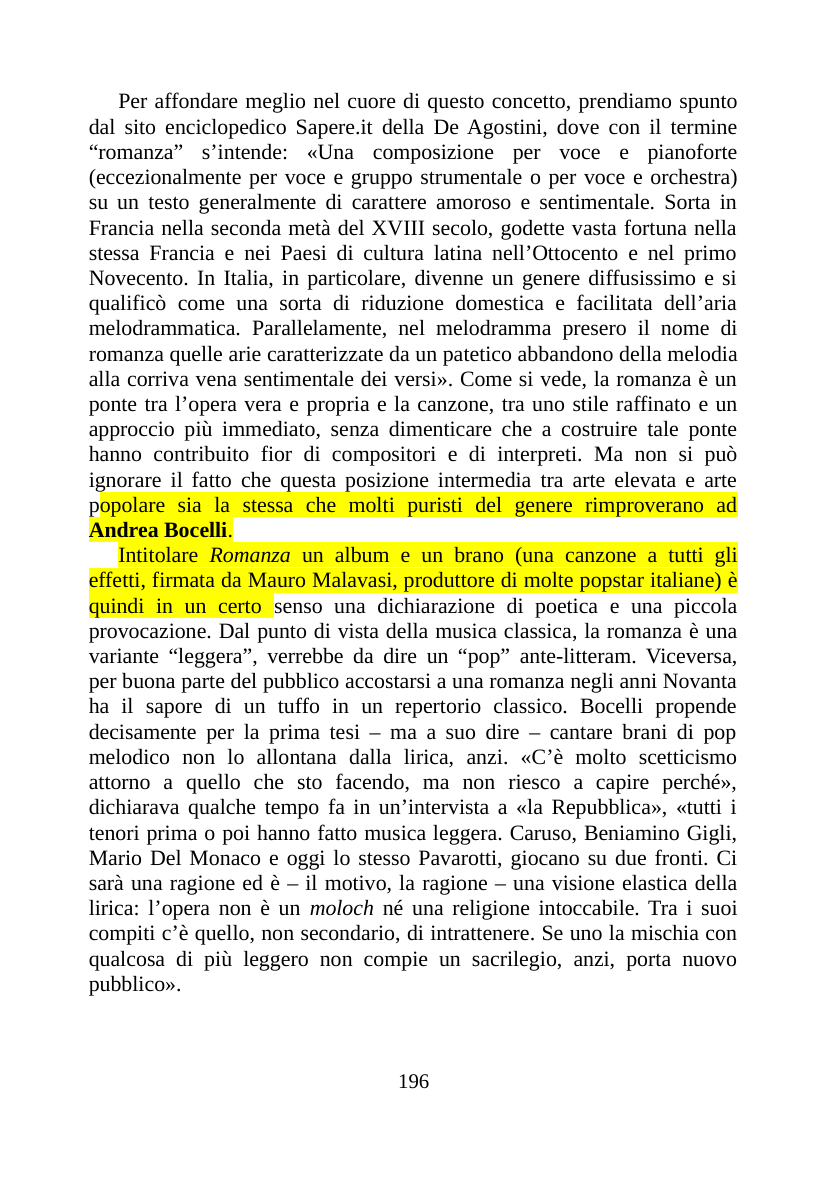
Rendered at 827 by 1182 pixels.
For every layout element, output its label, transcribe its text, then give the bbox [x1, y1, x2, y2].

text Intitolare Romanza un album e un brano (una canzone a tutti gli effetti, firmata da Mauro Malavasi, produttore di molte popstar italiane) è quindi in un certo senso una dichiarazione di poetica e una piccola provocazione. Dal punto di vista della musica classica, la romanza è una variante “leggera”, verrebbe da dire un “pop” ante-litteram. Viceversa, per buona parte del pubblico accostarsi a una romanza negli anni Novanta ha il sapore di un tuffo in un repertorio classico. Bocelli propende decisamente per la prima tesi – ma a suo dire – cantare brani di pop melodico non lo allontana dalla lirica, anzi. «C’è molto scetticismo attorno a quello che sto facendo, ma non riesco a capire perché», dichiarava qualche tempo fa in un’intervista a «la Repubblica», «tutti i tenori prima o poi hanno fatto musica leggera. Caruso, Beniamino Gigli, Mario Del Monaco e oggi lo stesso Pavarotti, giocano su due fronti. Ci sarà una ragione ed è – il motivo, la ragione – una visione elastica della lirica: l’opera non è un moloch né una religione intoccabile. Tra i suoi compiti c’è quello, non secondario, di intrattenere. Se uno la mischia con qualcosa di più leggero non compie un sacrilegio, anzi, porta nuovo pubblico». [88, 542, 738, 996]
text Per affondare meglio nel cuore di questo concetto, prendiamo spunto dal sito enciclopedico Sapere.it della De Agostini, dove con il termine “romanza” s’intende: «Una composizione per voce e pianoforte (eccezionalmente per voce e gruppo strumentale o per voce e orchestra) su un testo generalmente di carattere amoroso e sentimentale. Sorta in Francia nella seconda metà del XVIII secolo, godette vasta fortuna nella stessa Francia e nei Paesi di cultura latina nell’Ottocento e nel primo Novecento. In Italia, in particolare, divenne un genere diffusissimo e si qualificò come una sorta di riduzione domestica e facilitata dell’aria melodrammatica. Parallelamente, nel melodramma presero il nome di romanza quelle arie caratterizzate da un patetico abbandono della melodia alla corriva vena sentimentale dei versi». Come si vede, la romanza è un ponte tra l’opera vera e propria e la canzone, tra uno stile raffinato e un approccio più immediato, senza dimenticare che a costruire tale ponte hanno contribuito fior di compositori e di interpreti. Ma non si può ignorare il fatto che questa posizione intermedia tra arte elevata e arte popolare sia la stessa che molti puristi del genere rimproverano ad Andrea Bocelli. [88, 88, 738, 542]
